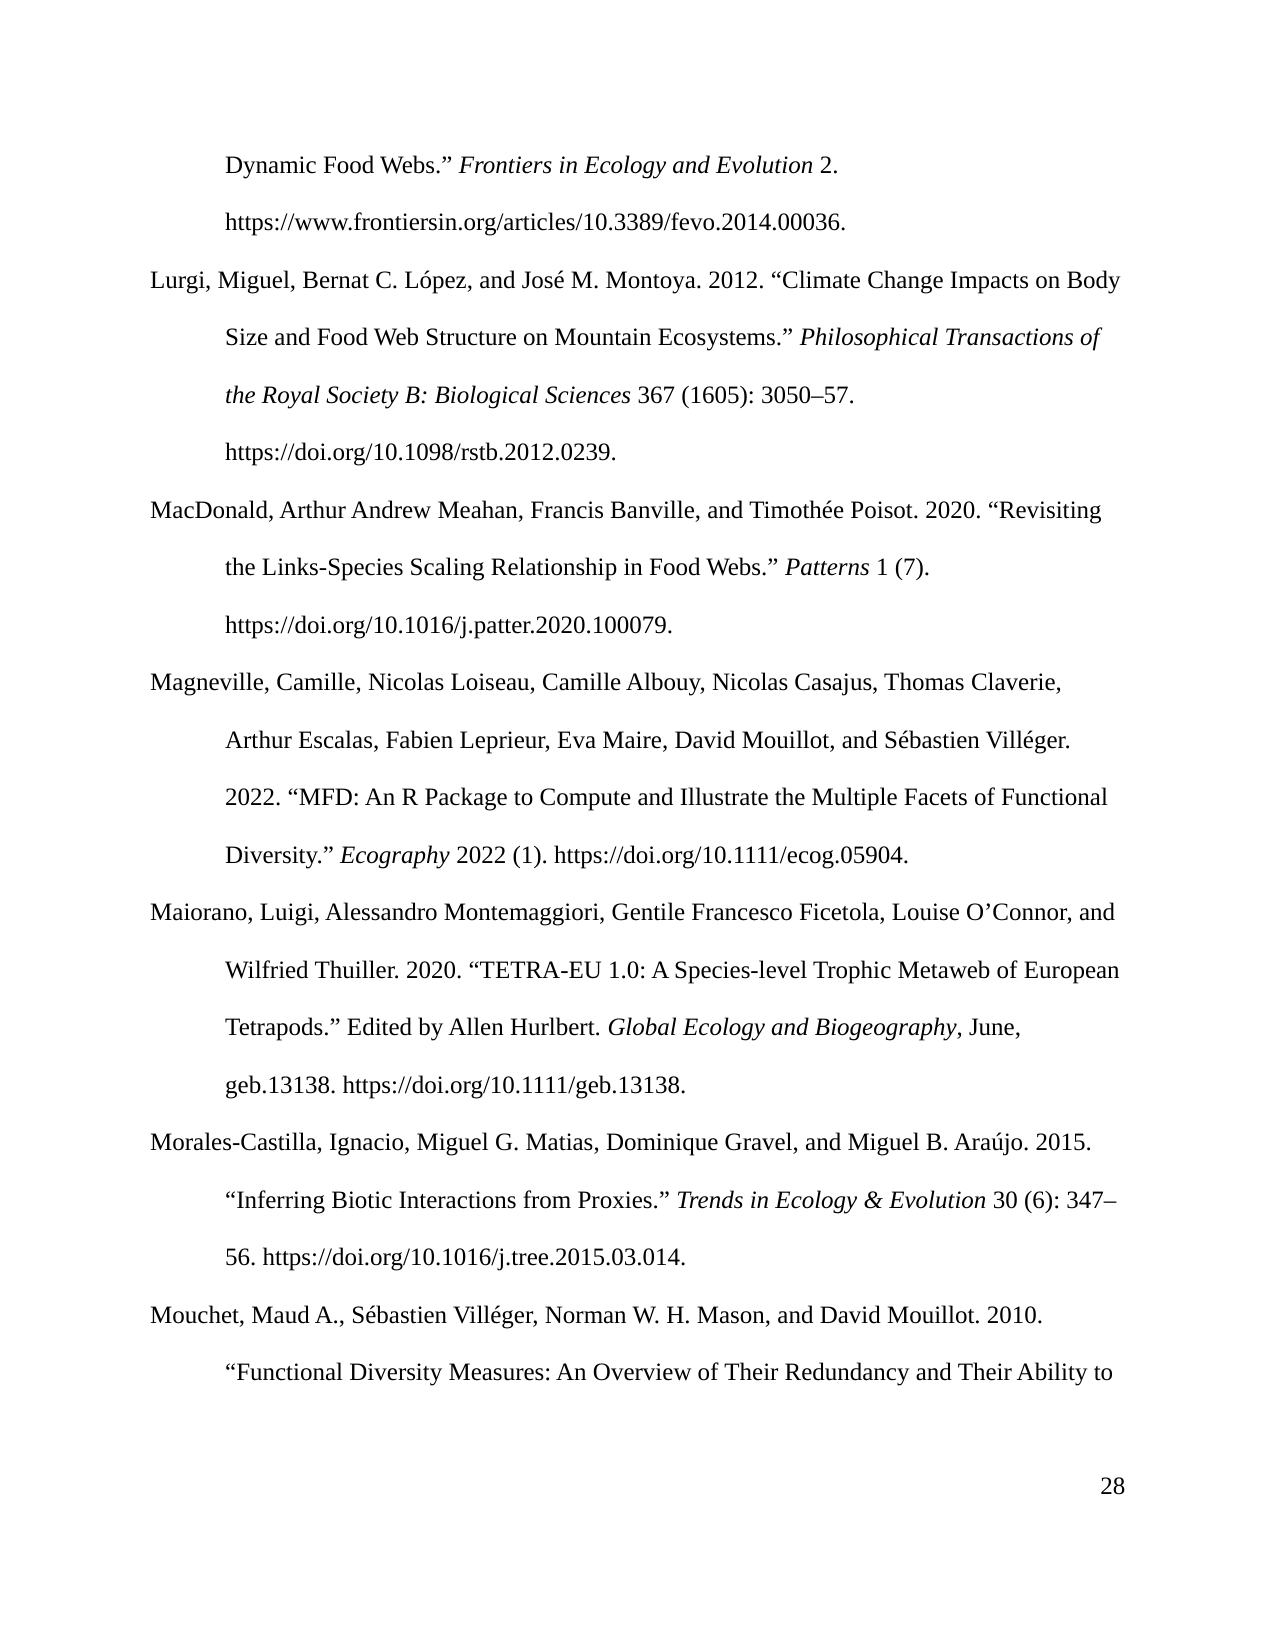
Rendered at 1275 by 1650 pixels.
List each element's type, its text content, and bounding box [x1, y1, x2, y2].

text Magneville, Camille, Nicolas Loiseau, Camille Albouy, Nicolas Casajus, Thomas Claverie, Arthur Escalas, Fabien Leprieur, Eva Maire, David Mouillot, and Sébastien Villéger. 2022. “MFD: An R Package to Compute and Illustrate the Multiple Facets of Functional Diversity.” Ecography 2022 (1). https://doi.org/10.1111/ecog.05904. [150, 667, 1125, 869]
text Maiorano, Luigi, Alessandro Montemaggiori, Gentile Francesco Ficetola, Louise O’Connor, and Wilfried Thuiller. 2020. “TETRA‐EU 1.0: A Species‐level Trophic Metaweb of European Tetrapods.” Edited by Allen Hurlbert. Global Ecology and Biogeography, June, geb.13138. https://doi.org/10.1111/geb.13138. [150, 897, 1125, 1099]
text MacDonald, Arthur Andrew Meahan, Francis Banville, and Timothée Poisot. 2020. “Revisiting the Links-Species Scaling Relationship in Food Webs.” Patterns 1 (7). https://doi.org/10.1016/j.patter.2020.100079. [150, 495, 1125, 639]
text Lurgi, Miguel, Bernat C. López, and José M. Montoya. 2012. “Climate Change Impacts on Body Size and Food Web Structure on Mountain Ecosystems.” Philosophical Transactions of the Royal Society B: Biological Sciences 367 (1605): 3050–57. https://doi.org/10.1098/rstb.2012.0239. [150, 265, 1125, 466]
text Morales-Castilla, Ignacio, Miguel G. Matias, Dominique Gravel, and Miguel B. Araújo. 2015. “Inferring Biotic Interactions from Proxies.” Trends in Ecology & Evolution 30 (6): 347–56. https://doi.org/10.1016/j.tree.2015.03.014. [150, 1127, 1125, 1271]
text Dynamic Food Webs.” Frontiers in Ecology and Evolution 2. https://www.frontiersin.org/articles/10.3389/fevo.2014.00036. [150, 150, 1125, 236]
text Mouchet, Maud A., Sébastien Villéger, Norman W. H. Mason, and David Mouillot. 2010. “Functional Diversity Measures: An Overview of Their Redundancy and Their Ability to [150, 1300, 1125, 1386]
